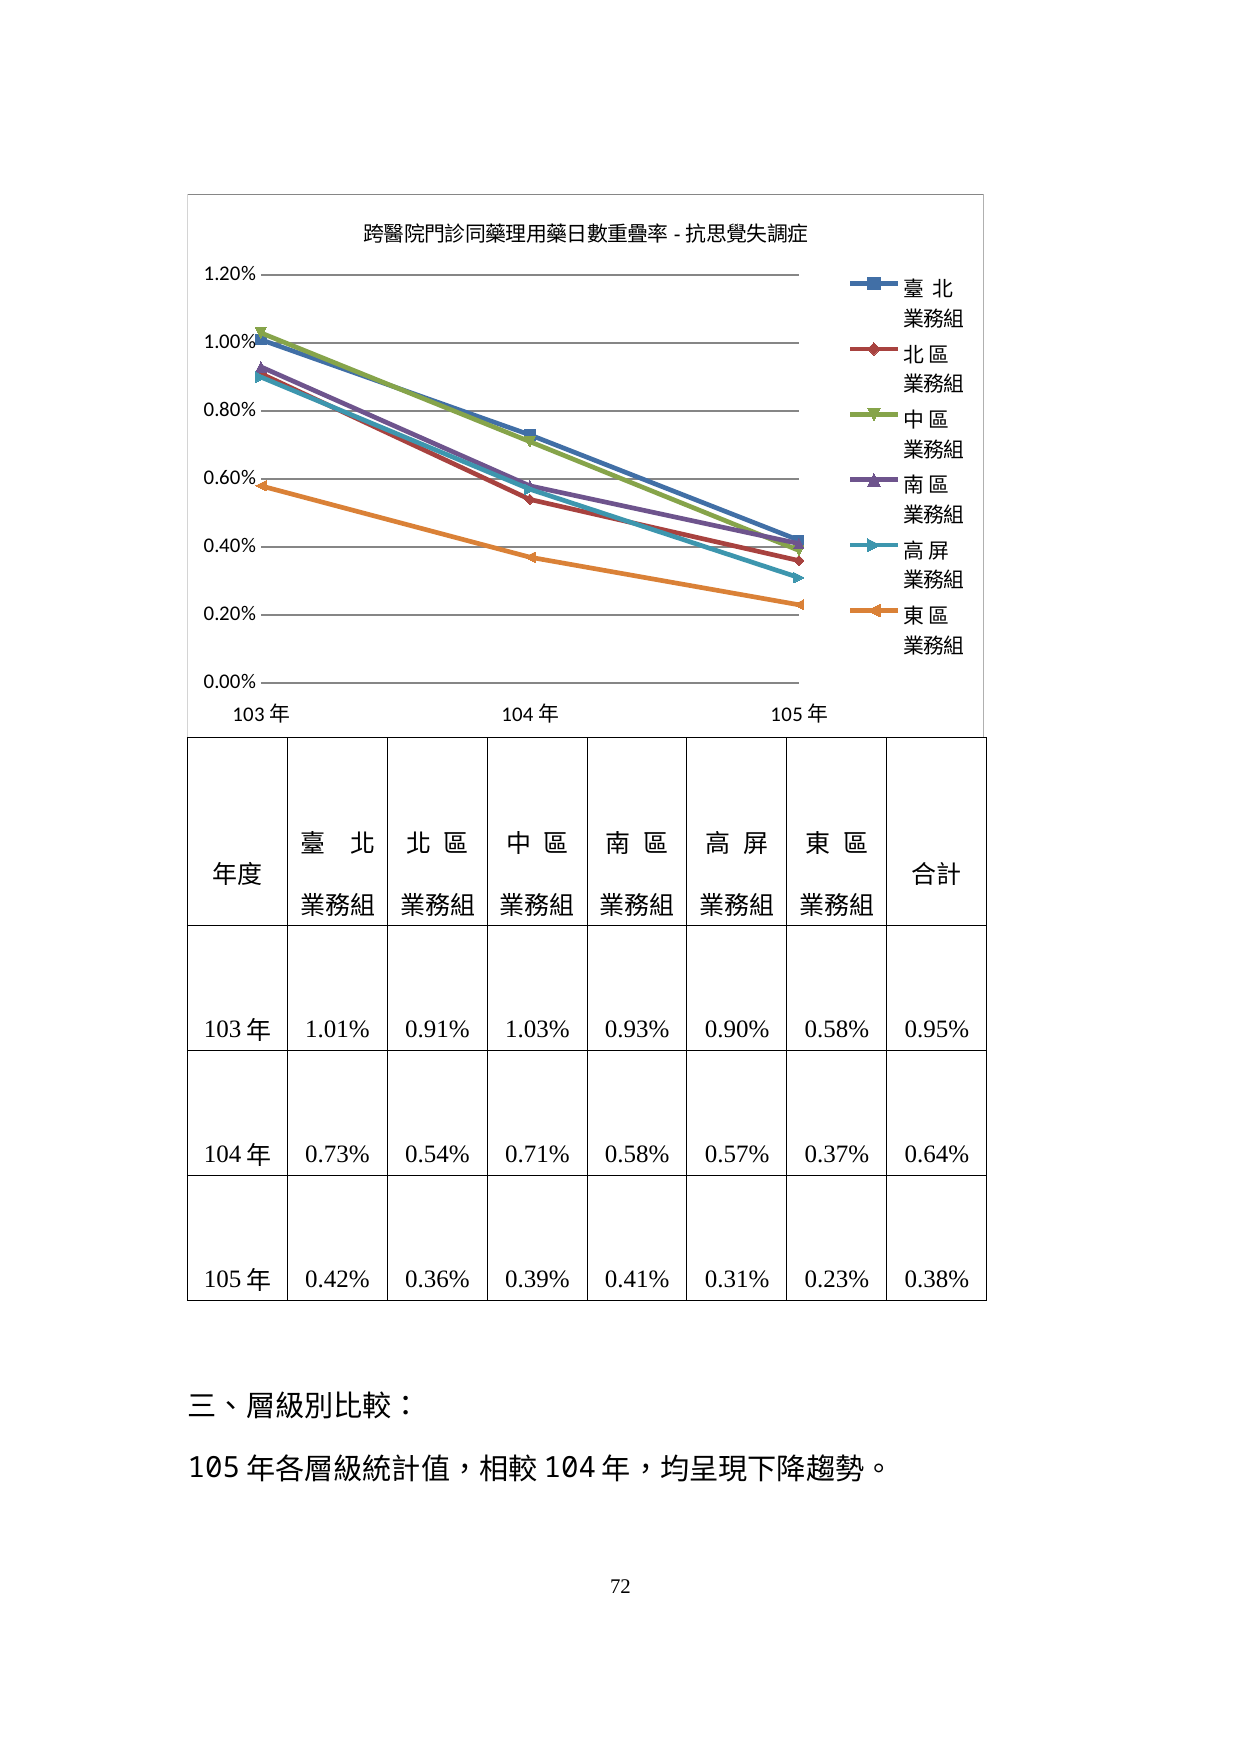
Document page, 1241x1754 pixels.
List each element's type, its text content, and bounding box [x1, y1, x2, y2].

table_header 高 屏 業務組 [687, 738, 786, 925]
table_cell 0.31% [687, 1176, 786, 1300]
table_cell 104年 [188, 1051, 287, 1175]
table_cell 1.03% [488, 926, 587, 1050]
table_cell 0.95% [887, 926, 986, 1050]
table_cell 0.57% [687, 1051, 786, 1175]
table_cell 0.37% [787, 1051, 886, 1175]
table_cell 0.58% [787, 926, 886, 1050]
table_cell 0.42% [288, 1176, 387, 1300]
table_cell 0.58% [588, 1051, 686, 1175]
table_cell 0.23% [787, 1176, 886, 1300]
table_header 南 區 業務組 [588, 738, 686, 925]
table_cell 0.91% [388, 926, 487, 1050]
table_cell 0.41% [588, 1176, 686, 1300]
table_cell 0.90% [687, 926, 786, 1050]
table_cell 0.71% [488, 1051, 587, 1175]
table_header 臺 北 業務組 [288, 738, 387, 925]
table_cell 0.54% [388, 1051, 487, 1175]
table_cell 0.39% [488, 1176, 587, 1300]
table_cell 0.93% [588, 926, 686, 1050]
table_header 東 區 業務組 [787, 738, 886, 925]
text 105年各層級統計值，相較104年，均呈現下降趨勢。 [187, 1425, 1053, 1487]
table_header 合計 [887, 738, 986, 925]
table_cell 103年 [188, 926, 287, 1050]
table_cell 0.36% [388, 1176, 487, 1300]
table_header 北 區 業務組 [388, 738, 487, 925]
table_cell 0.64% [887, 1051, 986, 1175]
table_cell 1.01% [288, 926, 387, 1050]
table_cell 0.73% [288, 1051, 387, 1175]
text 三、層級別比較： [187, 1362, 1053, 1425]
table_cell 105年 [188, 1176, 287, 1300]
table_header 年度 [188, 738, 287, 925]
table_cell 0.38% [887, 1176, 986, 1300]
table_header 中 區 業務組 [488, 738, 587, 925]
